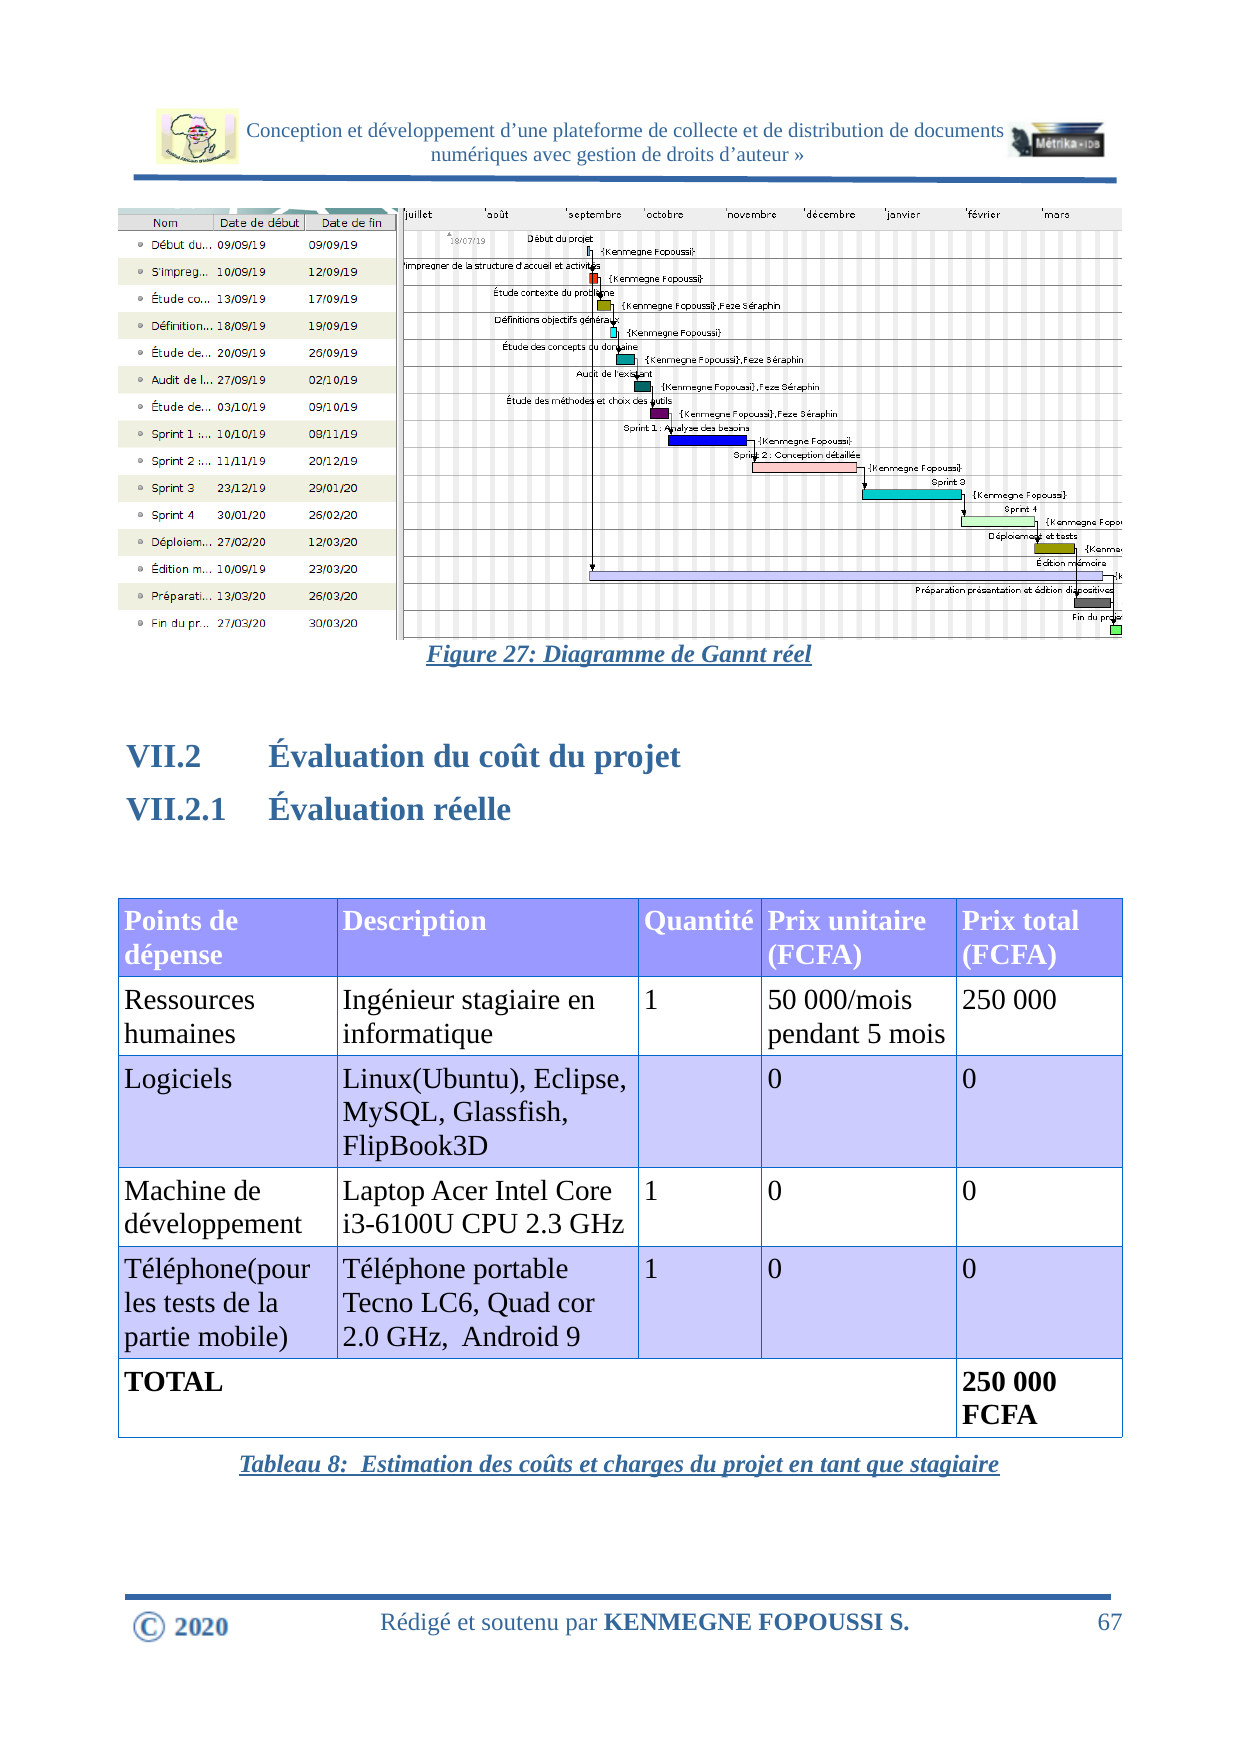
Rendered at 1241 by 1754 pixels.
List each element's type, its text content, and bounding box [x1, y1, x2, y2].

table_cell 0 [957, 1247, 1122, 1358]
picture [154, 107, 241, 166]
table_cell Laptop Acer Intel Core i3-6100U CPU 2.3 GHz [338, 1168, 638, 1246]
table_cell Linux(Ubuntu), Eclipse, MySQL, Glassfish, FlipBook3D [338, 1056, 638, 1167]
table_header Description [338, 899, 638, 976]
table_header Points de dépense [119, 899, 337, 976]
table_cell Téléphone(pour les tests de la partie mobile) [119, 1247, 337, 1358]
table_cell Téléphone portable Tecno LC6, Quad cor 2.0 GHz, Android 9 [338, 1247, 638, 1358]
table_cell 250 000 FCFA [957, 1359, 1122, 1437]
text Figure 27: Diagramme de Gannt réel [118, 640, 1122, 668]
table_header Prix total (FCFA) [957, 899, 1122, 976]
text Tableau 8: Estimation des coûts et charges du projet en tant que stagiaire [118, 1449, 1122, 1478]
subtitle Évaluation du coût du projet [118, 736, 1122, 775]
subtitle Évaluation réelle [118, 789, 1122, 828]
table_cell TOTAL [119, 1359, 956, 1437]
table_header Quantité [639, 899, 761, 976]
table_header Prix unitaire (FCFA) [762, 899, 956, 976]
picture [118, 208, 1123, 640]
picture [1003, 116, 1109, 160]
table_cell 0 [762, 1168, 956, 1246]
table_cell 1 [639, 1168, 761, 1246]
table_cell Ingénieur stagiaire en informatique [338, 977, 638, 1055]
table_cell 1 [639, 977, 761, 1055]
table_cell 0 [957, 1056, 1122, 1167]
table_cell 0 [762, 1056, 956, 1167]
table_cell 0 [762, 1247, 956, 1358]
table_cell [639, 1056, 761, 1167]
table_cell 250 000 [957, 977, 1122, 1055]
table_cell Ressources humaines [119, 977, 337, 1055]
table_cell 50 000/mois pendant 5 mois [762, 977, 956, 1055]
table_cell 1 [639, 1247, 761, 1358]
table_cell Logiciels [119, 1056, 337, 1167]
table_cell Machine de développement [119, 1168, 337, 1246]
table_cell 0 [957, 1168, 1122, 1246]
picture [126, 1604, 231, 1647]
